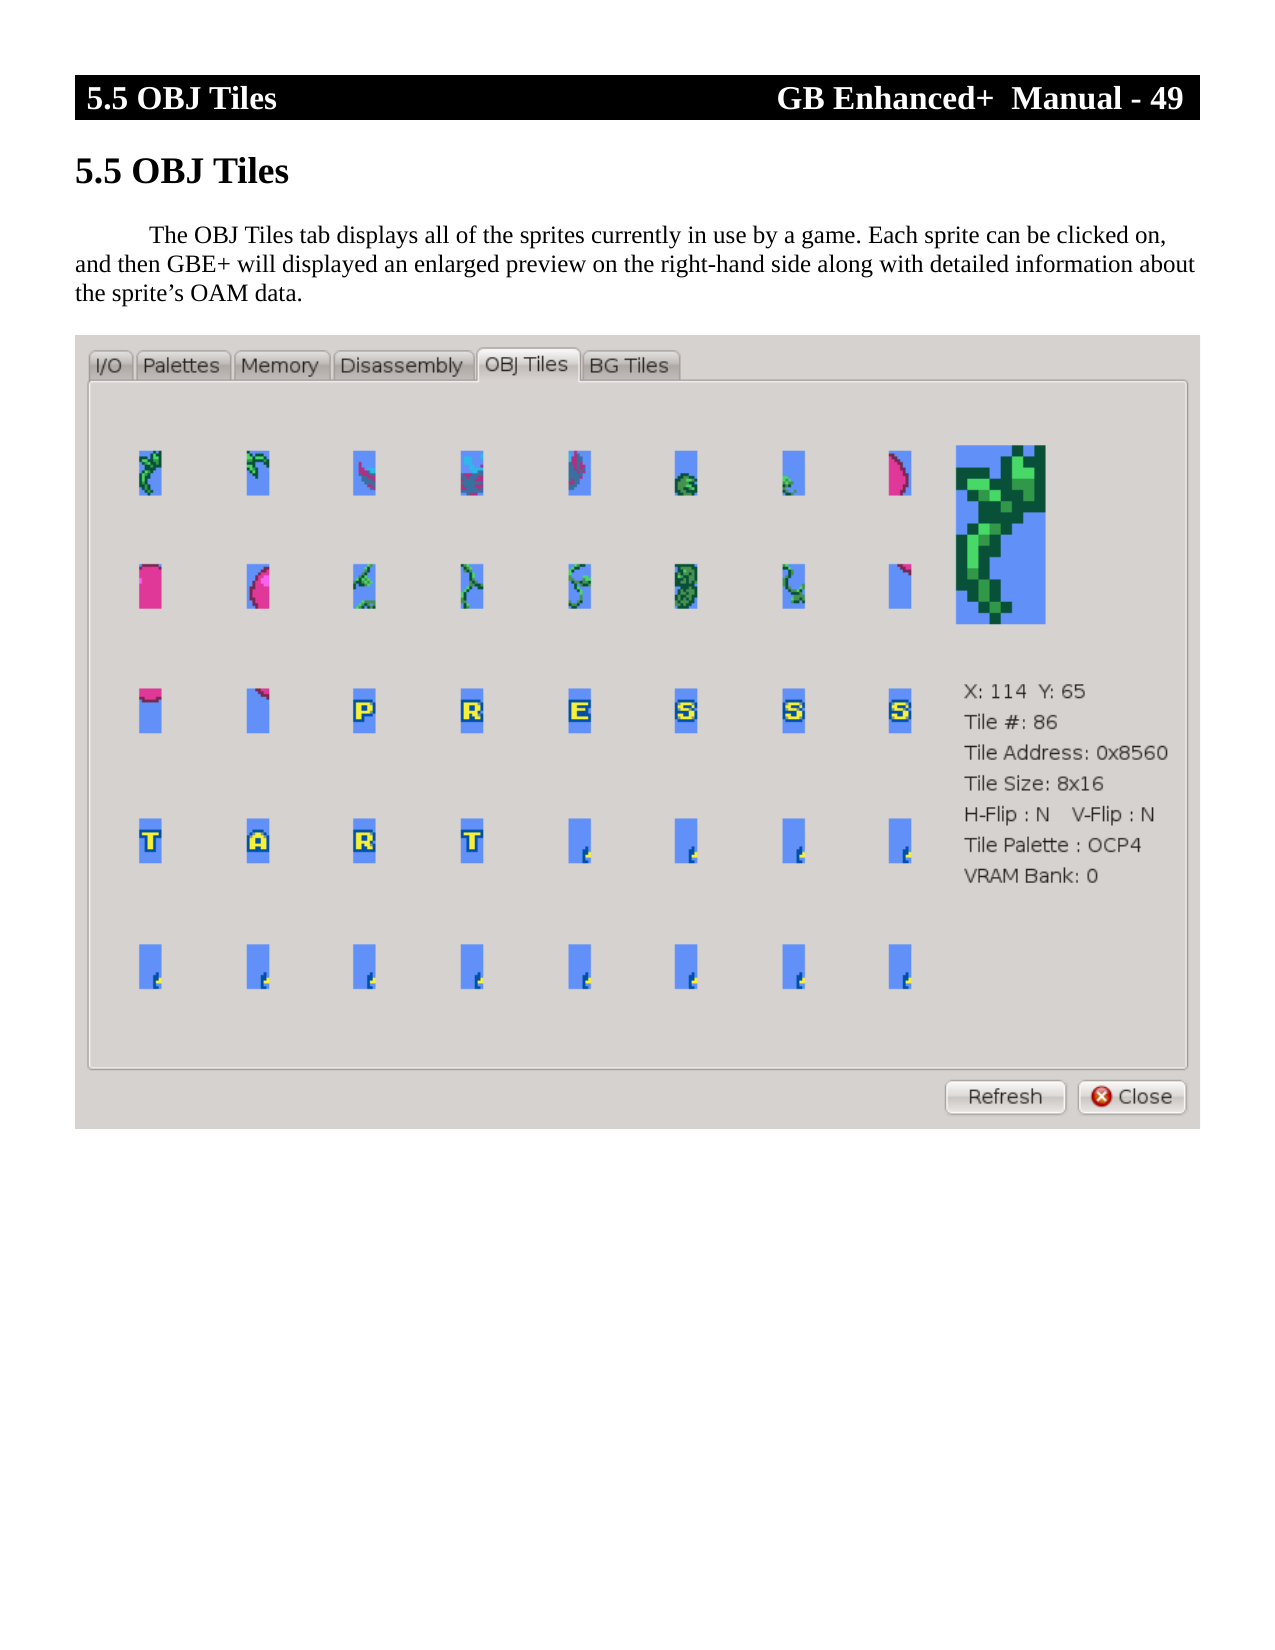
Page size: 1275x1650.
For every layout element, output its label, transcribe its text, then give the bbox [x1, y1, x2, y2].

picture [75, 335, 1200, 1129]
text 5.5 OBJ Tiles [75, 148, 1200, 191]
text The OBJ Tiles tab displays all of the sprites currently in use by a game. Each sprite can be clicked on, and then GBE+ will displayed an enlarged preview on the right-hand side along with detailed information about the sprite’s OAM data. [75, 220, 1200, 306]
text 5.5 OBJ Tiles GB Enhanced+ Manual - 49 [75, 75, 1200, 119]
